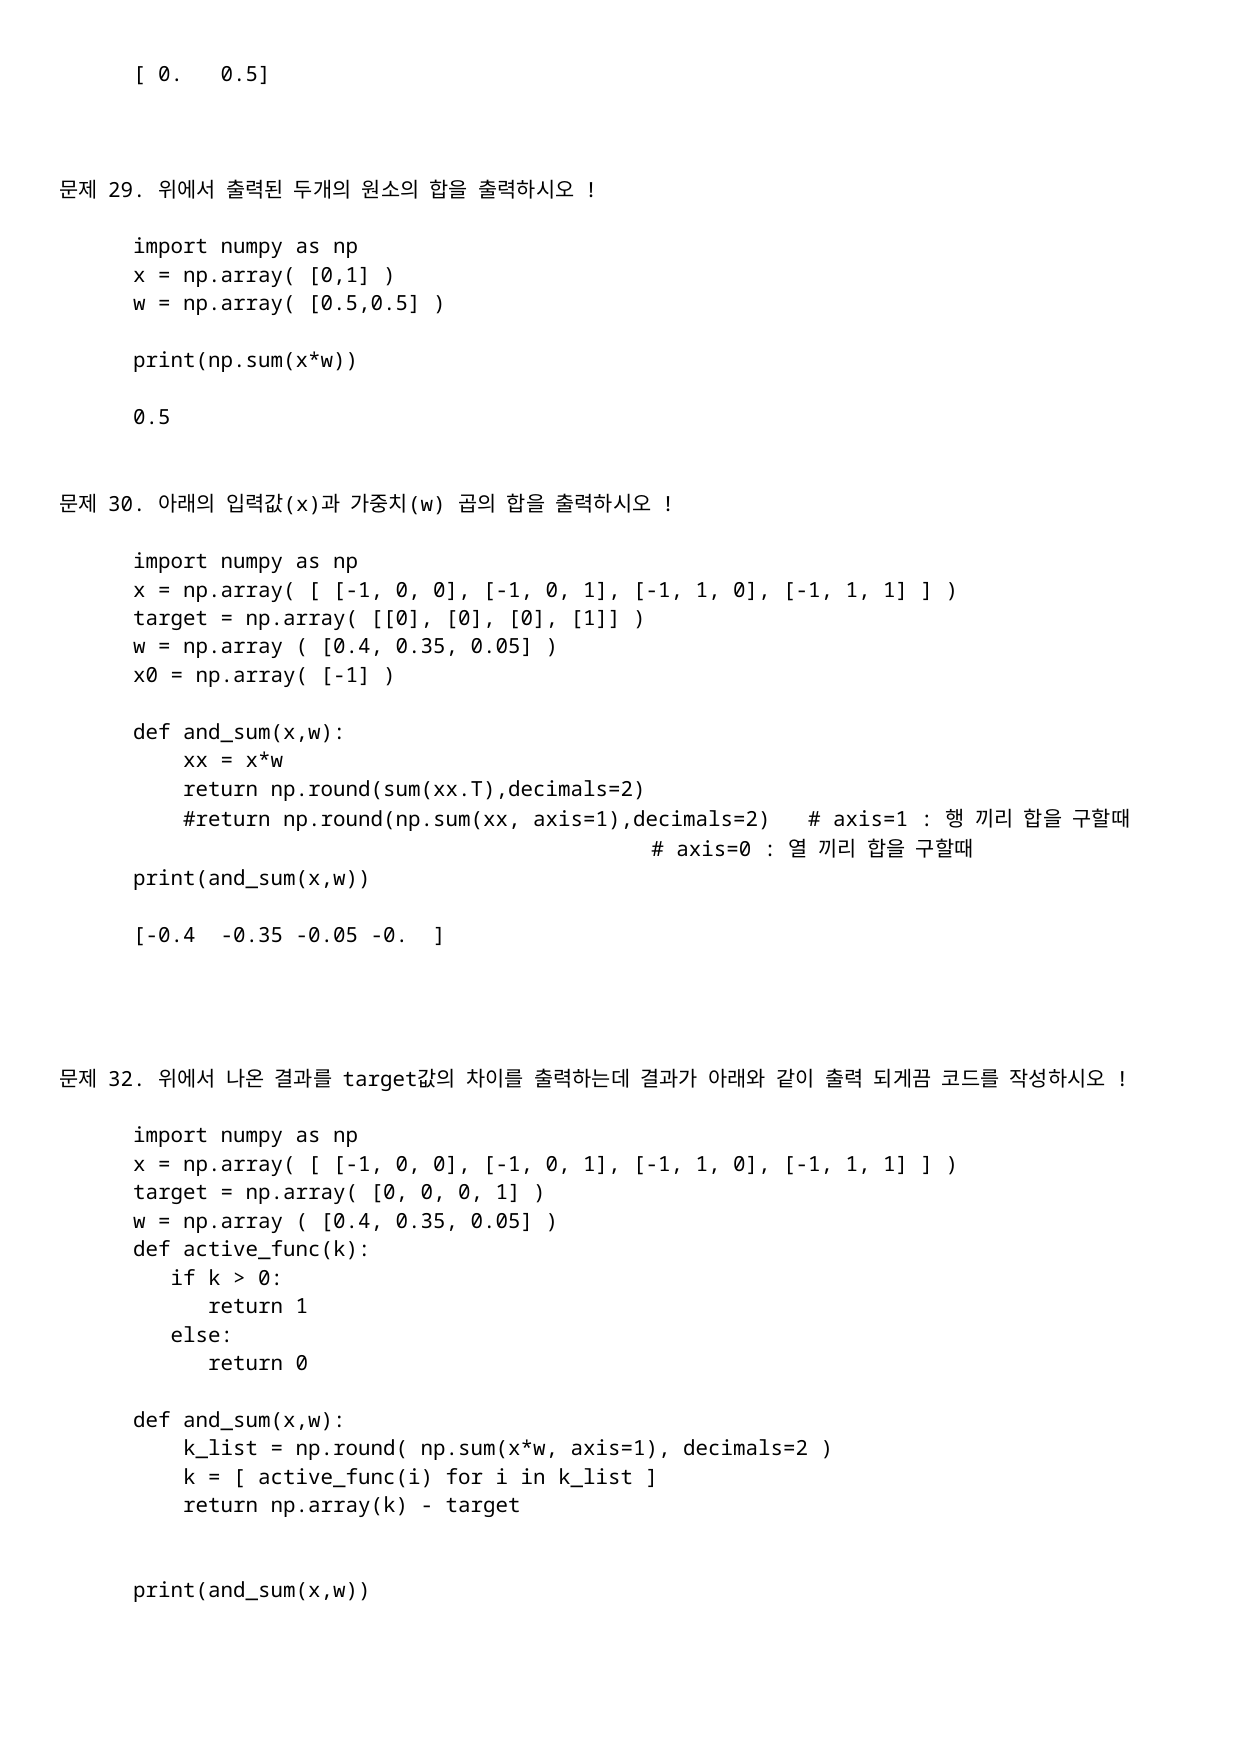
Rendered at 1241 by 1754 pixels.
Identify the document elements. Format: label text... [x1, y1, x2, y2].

text print(and_sum(x,w)) [59, 863, 1181, 891]
text [-0.4 -0.35 -0.05 -0. ] [59, 920, 1181, 948]
text k_list = np.round( np.sum(x*w, axis=1), decimals=2 ) [59, 1433, 1181, 1462]
text if k > 0: [59, 1263, 1181, 1291]
text return 1 [59, 1291, 1181, 1320]
text 문제 32. 위에서 나온 결과를 target값의 차이를 출력하는데 결과가 아래와 같이 출력 되게끔 코드를 작성하시오 ! [59, 1062, 1181, 1092]
text xx = x*w [59, 745, 1181, 774]
text x = np.array( [ [-1, 0, 0], [-1, 0, 1], [-1, 1, 0], [-1, 1, 1] ] ) [59, 575, 1181, 603]
text def and_sum(x,w): [59, 1405, 1181, 1433]
text [ 0. 0.5] [59, 59, 1181, 87]
text x = np.array( [0,1] ) [59, 260, 1181, 288]
text target = np.array( [0, 0, 0, 1] ) [59, 1177, 1181, 1206]
text w = np.array ( [0.4, 0.35, 0.05] ) [59, 1206, 1181, 1234]
text print(np.sum(x*w)) [59, 345, 1181, 374]
text import numpy as np [59, 546, 1181, 575]
text else: [59, 1320, 1181, 1348]
text target = np.array( [[0], [0], [0], [1]] ) [59, 603, 1181, 632]
text x0 = np.array( [-1] ) [59, 660, 1181, 688]
text #return np.round(np.sum(xx, axis=1),decimals=2) # axis=1 : 행 끼리 합을 구할때 [59, 802, 1181, 832]
text def active_func(k): [59, 1234, 1181, 1263]
text return np.array(k) - target [59, 1490, 1181, 1519]
text x = np.array( [ [-1, 0, 0], [-1, 0, 1], [-1, 1, 0], [-1, 1, 1] ] ) [59, 1149, 1181, 1177]
text return np.round(sum(xx.T),decimals=2) [59, 774, 1181, 802]
text 문제 29. 위에서 출력된 두개의 원소의 합을 출력하시오 ! [59, 173, 1181, 203]
text import numpy as np [59, 1121, 1181, 1149]
text 문제 30. 아래의 입력값(x)과 가중치(w) 곱의 합을 출력하시오 ! [59, 487, 1181, 518]
text # axis=0 : 열 끼리 합을 구할때 [59, 832, 1181, 863]
text import numpy as np [59, 232, 1181, 260]
text k = [ active_func(i) for i in k_list ] [59, 1462, 1181, 1490]
text print(and_sum(x,w)) [59, 1576, 1181, 1604]
text w = np.array( [0.5,0.5] ) [59, 288, 1181, 317]
text def and_sum(x,w): [59, 717, 1181, 745]
text return 0 [59, 1348, 1181, 1377]
text 0.5 [59, 402, 1181, 431]
text w = np.array ( [0.4, 0.35, 0.05] ) [59, 632, 1181, 660]
